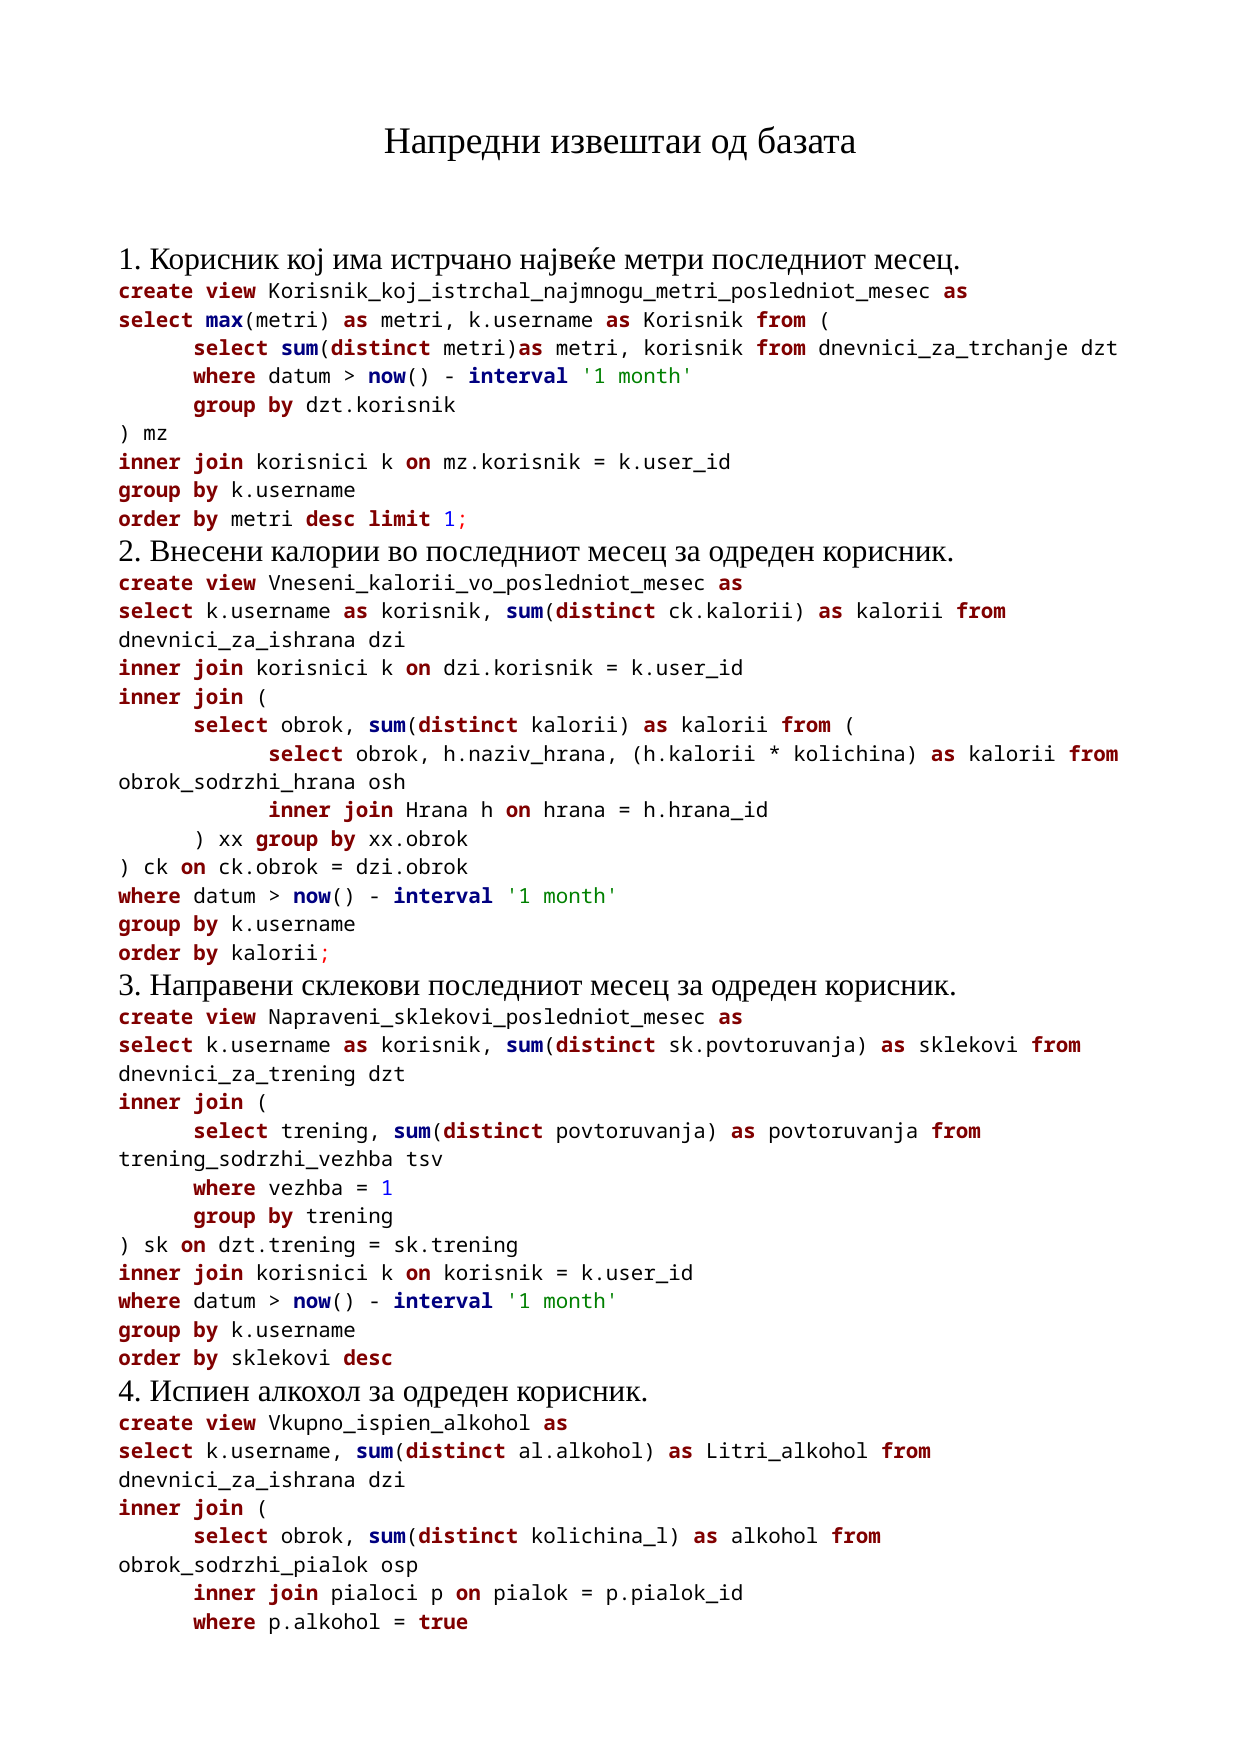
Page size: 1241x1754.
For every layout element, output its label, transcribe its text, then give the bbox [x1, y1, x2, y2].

text ) sk on dzt.trening = sk.trening [118, 1230, 1122, 1258]
text inner join ( [118, 1493, 1122, 1522]
text where vezhba = 1 [118, 1173, 1122, 1201]
text where datum > now() - interval '1 month' [118, 881, 1122, 909]
text ) ck on ck.obrok = dzi.obrok [118, 852, 1122, 881]
text order by sklekovi desc [118, 1343, 1122, 1372]
text select trening, sum(distinct povtoruvanja) as povtoruvanja from trening_sodrzhi_vezhba tsv [118, 1116, 1122, 1173]
text 4. Испиен алкохол за одреден корисник. [118, 1372, 1122, 1408]
text Напредни извештаи од базата [118, 118, 1122, 161]
text group by k.username [118, 475, 1122, 504]
text 1. Корисник кој има истрчано највеќе метри последниот месец. [118, 240, 1122, 276]
text where datum > now() - interval '1 month' [118, 362, 1122, 390]
text select obrok, sum(distinct kalorii) as kalorii from ( [118, 710, 1122, 739]
text inner join ( [118, 682, 1122, 710]
text inner join pialoci p on pialok = p.pialok_id [118, 1578, 1122, 1607]
text inner join korisnici k on dzi.korisnik = k.user_id [118, 653, 1122, 682]
text order by kalorii; [118, 938, 1122, 966]
text select k.username as korisnik, sum(distinct ck.kalorii) as kalorii from dnevnici_za_ishrana dzi [118, 597, 1122, 653]
text create view Napraveni_sklekovi_posledniot_mesec as [118, 1002, 1122, 1031]
text select k.username as korisnik, sum(distinct sk.povtoruvanja) as sklekovi from dnevnici_za_trening dzt [118, 1031, 1122, 1087]
text order by metri desc limit 1; [118, 504, 1122, 532]
text create view Korisnik_koj_istrchal_najmnogu_metri_posledniot_mesec as [118, 276, 1122, 305]
text select obrok, h.naziv_hrana, (h.kalorii * kolichina) as kalorii from obrok_sodrzhi_hrana osh [118, 739, 1122, 796]
text ) xx group by xx.obrok [118, 824, 1122, 852]
text select k.username, sum(distinct al.alkohol) as Litri_alkohol from dnevnici_za_ishrana dzi [118, 1436, 1122, 1493]
text where datum > now() - interval '1 month' [118, 1287, 1122, 1315]
text 2. Внесени калории во последниот месец за одреден корисник. [118, 532, 1122, 568]
text 3. Направени склекови последниот месец за одреден корисник. [118, 966, 1122, 1002]
text select obrok, sum(distinct kolichina_l) as alkohol from obrok_sodrzhi_pialok osp [118, 1522, 1122, 1578]
text inner join korisnici k on korisnik = k.user_id [118, 1258, 1122, 1287]
text group by k.username [118, 909, 1122, 938]
text ) mz [118, 418, 1122, 447]
text group by trening [118, 1201, 1122, 1230]
text select sum(distinct metri)as metri, korisnik from dnevnici_za_trchanje dzt [118, 333, 1122, 362]
text create view Vneseni_kalorii_vo_posledniot_mesec as [118, 568, 1122, 597]
text inner join korisnici k on mz.korisnik = k.user_id [118, 447, 1122, 475]
text inner join Hrana h on hrana = h.hrana_id [118, 796, 1122, 824]
text inner join ( [118, 1087, 1122, 1116]
text create view Vkupno_ispien_alkohol as [118, 1408, 1122, 1436]
text group by k.username [118, 1315, 1122, 1343]
text group by dzt.korisnik [118, 390, 1122, 418]
text where p.alkohol = true [118, 1607, 1122, 1635]
text select max(metri) as metri, k.username as Korisnik from ( [118, 305, 1122, 333]
